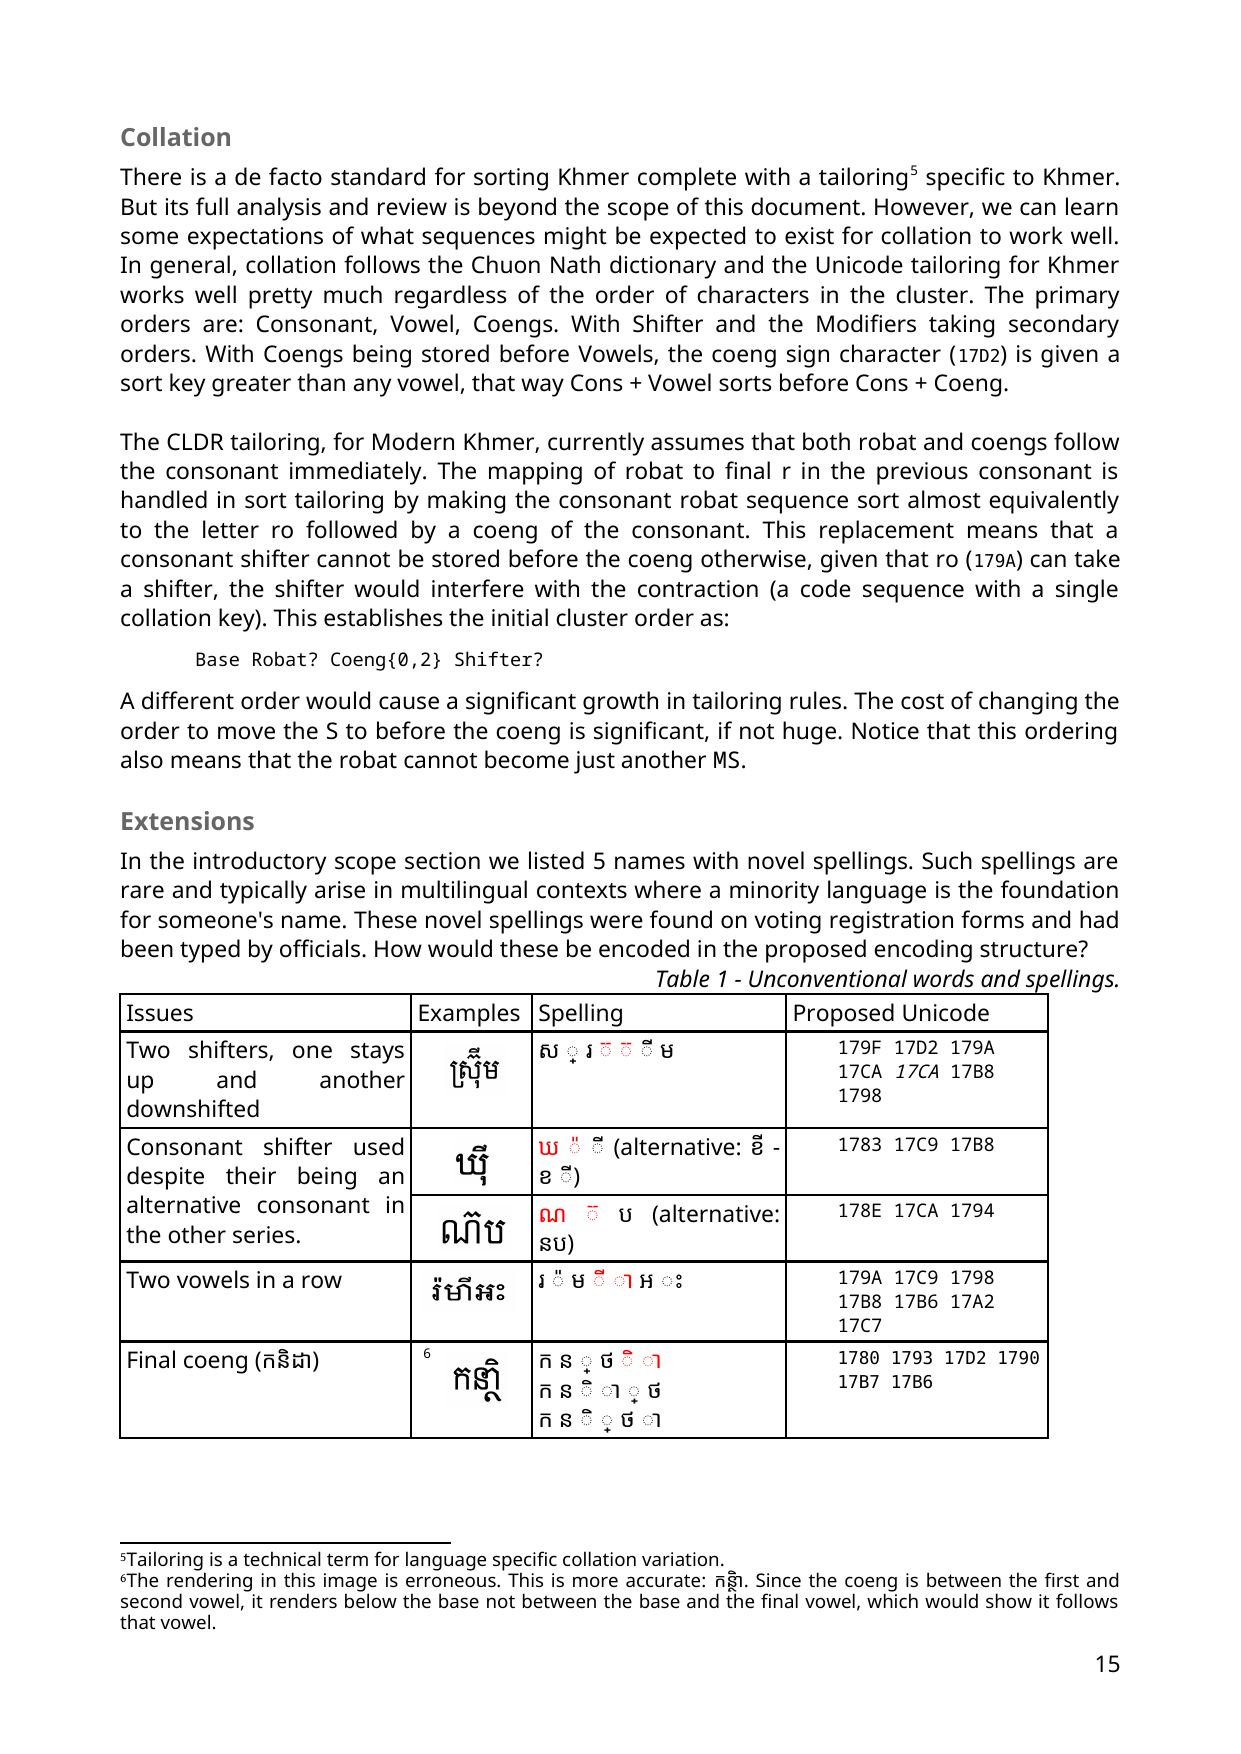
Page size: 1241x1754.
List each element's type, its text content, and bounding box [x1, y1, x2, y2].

table_cell Consonant shifter used despite their being an alternative consonant in the other series. [121, 1129, 410, 1260]
table_cell រ ៉ ម ី ា អ ះ [533, 1263, 785, 1340]
text Base Robat? Coeng{0,2} Shifter? [165, 647, 1121, 671]
table_cell Two vowels in a row [121, 1263, 410, 1340]
text There is a de facto standard for sorting Khmer complete with a tailoring specific to Khmer. But its full analysis and review is beyond the scope of this document. However, we can learn some expectations of what sequences might be expected to exist for collation to work well. In general, collation follows the Chuon Nath dictionary and the Unicode tailoring for Khmer works well pretty much regardless of the order of characters in the cluster. The primary orders are: Consonant, Vowel, Coengs. With Shifter and the Modifiers taking secondary orders. With Coengs being stored before Vowels, the coeng sign character (17D2) is given a sort key greater than any vowel, that way Cons + Vowel sorts before Cons + Coeng. [120, 162, 1121, 397]
table_header Issues [121, 995, 410, 1030]
text A different order would cause a significant growth in tailoring rules. The cost of changing the order to move the S to before the coeng is significant, if not huge. Notice that this ordering also means that the robat cannot become just another MS. [120, 686, 1121, 774]
text In the introductory scope section we listed 5 names with novel spellings. Such spellings are rare and typically arise in multilingual contexts where a minority language is the foundation for someone's name. These novel spellings were found on voting registration forms and had been typed by officials. How would these be encoded in the proposed encoding structure? [120, 846, 1121, 963]
table_cell Two shifters, one stays up and another downshifted [121, 1033, 410, 1127]
table_cell [412, 1129, 531, 1193]
subtitle Extensions [120, 804, 1121, 838]
table_cell ស ្ រ ៊ ៊ ី ម [533, 1033, 785, 1127]
table_cell 178E 17CA 1794 [787, 1196, 1047, 1260]
table_cell [412, 1033, 531, 1127]
picture [436, 1205, 513, 1252]
table_cell [412, 1196, 531, 1260]
text The CLDR tailoring, for Modern Khmer, currently assumes that both robat and coengs follow the consonant immediately. The mapping of robat to final r in the previous consonant is handled in sort tailoring by making the consonant robat sequence sort almost equivalently to the letter ro followed by a coeng of the consonant. This replacement means that a consonant shifter cannot be stored before the coeng otherwise, given that ro (179A) can take a shifter, the shifter would interfere with the contraction (a code sequence with a single collation key). This establishes the initial cluster order as: [120, 427, 1121, 632]
picture [451, 1137, 494, 1190]
table_cell 179A 17C9 1798 17B8 17B6 17A2 17C7 [787, 1263, 1047, 1340]
table_cell ណ ៊ ប (alternative: នប) [533, 1196, 785, 1260]
picture [443, 1042, 507, 1095]
table_cell 1780 1793 17D2 1790 17B7 17B6 [787, 1343, 1047, 1437]
table_header Proposed Unicode [787, 995, 1047, 1030]
table_cell [412, 1343, 531, 1437]
table_cell [412, 1263, 531, 1340]
table_header Spelling [533, 995, 785, 1030]
subtitle Collation [120, 120, 1121, 154]
picture [421, 1269, 518, 1313]
table_cell ក ន ្ ថ ិ ា ក ន ិ ា ្ ថ ក ន ិ ្ ថ ា [533, 1343, 785, 1437]
text Table 1 - Unconventional words and spellings. [120, 963, 1121, 993]
text Tailoring is a technical term for language specific collation variation. [120, 1549, 1121, 1570]
table_header Examples [412, 995, 531, 1030]
table_cell 1783 17C9 17B8 [787, 1129, 1047, 1193]
table_cell ឃ ៉ ី (alternative: ខី​ - ខ ី) [533, 1129, 785, 1193]
table_cell 179F 17D2 179A 17CA 17CA 17B8 1798 [787, 1033, 1047, 1127]
table_cell Final coeng (កនិដា) [121, 1343, 410, 1437]
picture [446, 1352, 510, 1408]
